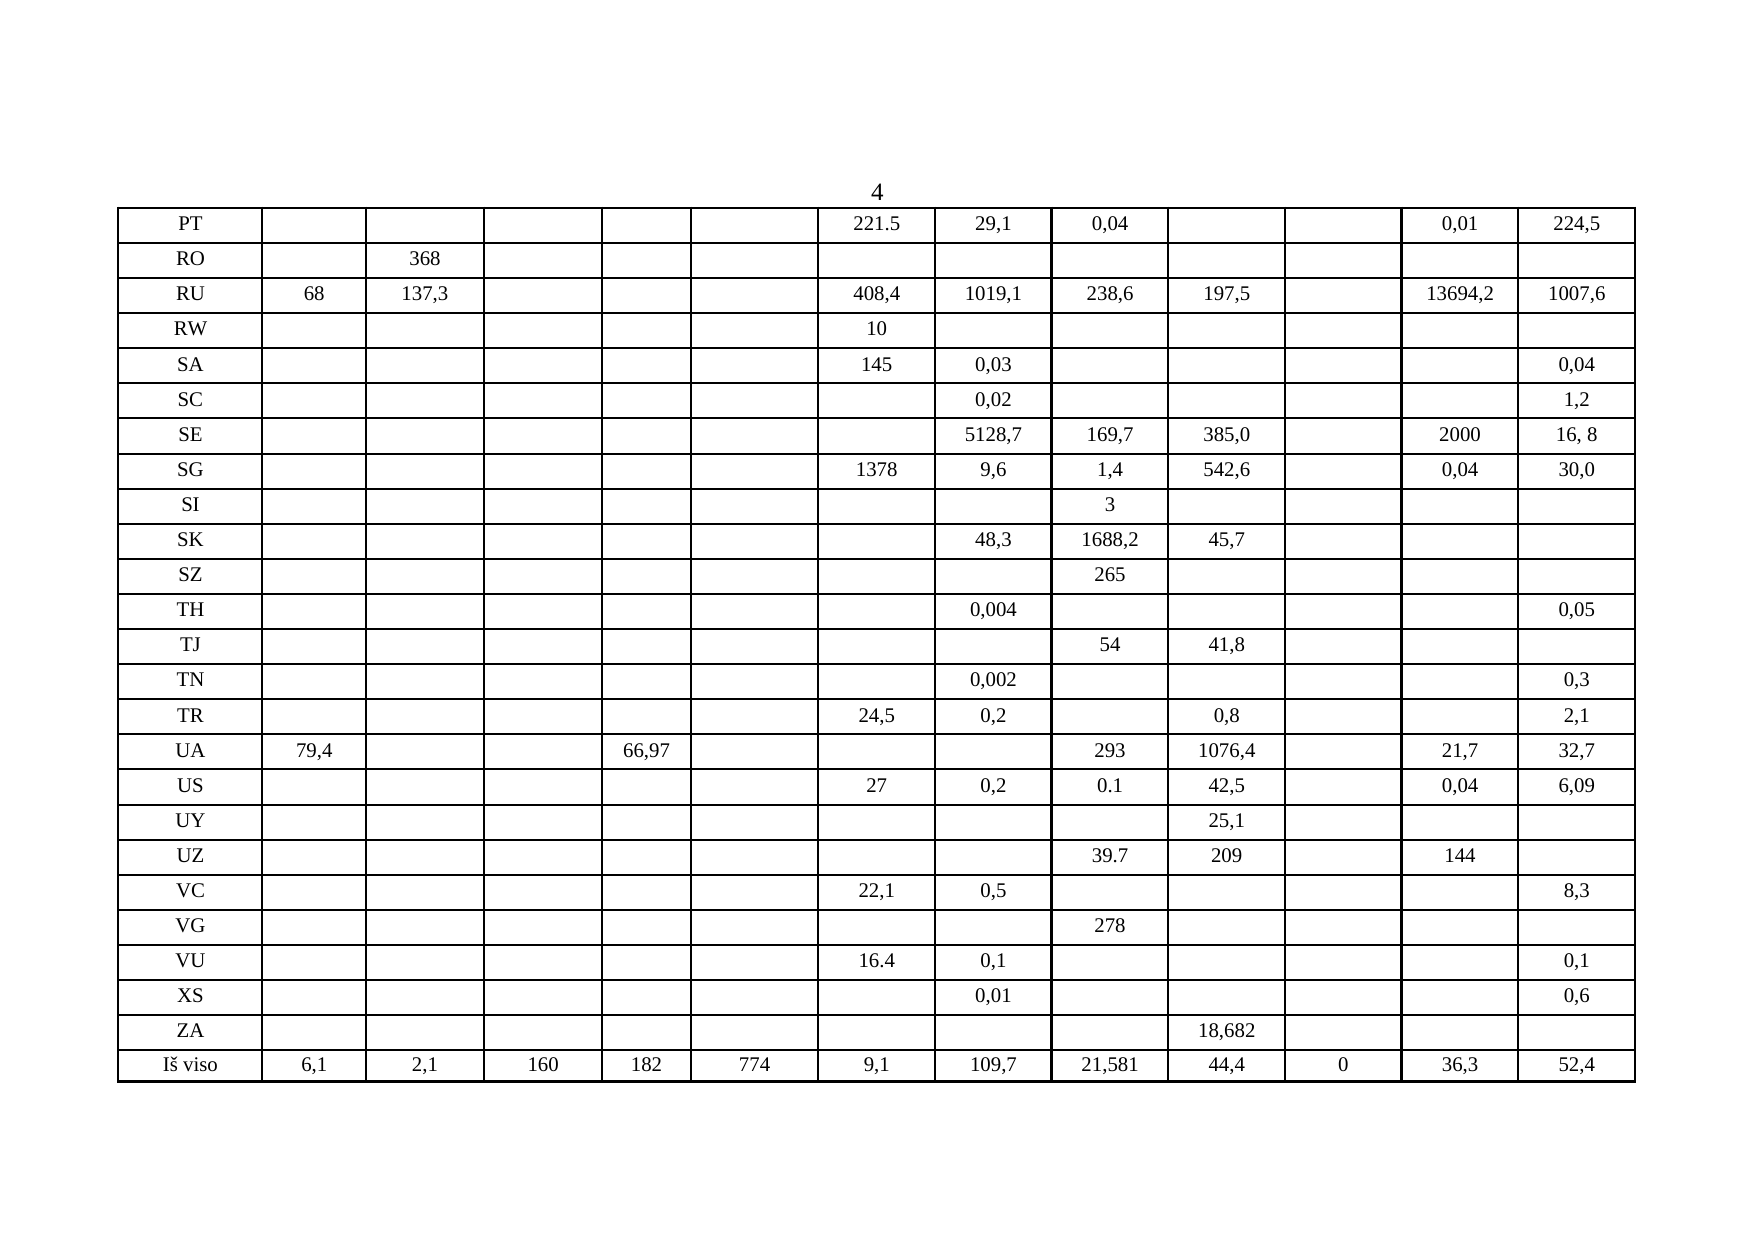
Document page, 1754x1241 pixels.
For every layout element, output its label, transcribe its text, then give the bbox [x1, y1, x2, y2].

table_cell 36,3 [1403, 1051, 1517, 1080]
table_cell 52,4 [1519, 1051, 1634, 1080]
table_cell [1169, 911, 1284, 944]
table_cell [692, 490, 817, 523]
table_cell [1403, 946, 1517, 979]
table_cell ZA [119, 1016, 261, 1049]
table_cell [603, 349, 690, 382]
table_cell 39.7 [1053, 841, 1167, 874]
table_cell 0,05 [1519, 595, 1634, 628]
table_cell [819, 806, 934, 838]
table_cell TJ [119, 630, 261, 663]
table_cell RO [119, 244, 261, 277]
table_cell [692, 455, 817, 487]
table_cell [936, 490, 1050, 523]
table_cell 16.4 [819, 946, 934, 979]
table_cell [819, 911, 934, 944]
table_cell VU [119, 946, 261, 979]
table_cell 1688,2 [1053, 525, 1167, 558]
table_cell [692, 841, 817, 874]
table_cell 42,5 [1169, 770, 1284, 803]
table_cell SA [119, 349, 261, 382]
table_cell [1286, 209, 1400, 242]
table_cell [1403, 595, 1517, 628]
table_cell [936, 735, 1050, 768]
table_cell [1403, 1016, 1517, 1049]
table_cell [367, 455, 483, 487]
table_cell [1403, 630, 1517, 663]
table_cell 144 [1403, 841, 1517, 874]
table_cell [367, 595, 483, 628]
table_cell [367, 1016, 483, 1049]
table_cell [485, 455, 601, 487]
table_cell 368 [367, 244, 483, 277]
table_cell [367, 525, 483, 558]
table_cell [1169, 490, 1284, 523]
table_cell [1053, 665, 1167, 698]
table_cell [367, 349, 483, 382]
table_cell 169,7 [1053, 419, 1167, 452]
table_cell 0,02 [936, 384, 1050, 417]
table_cell [603, 876, 690, 909]
table_cell [1286, 665, 1400, 698]
table_cell 44,4 [1169, 1051, 1284, 1080]
table_cell [603, 455, 690, 487]
table_cell [692, 770, 817, 803]
table_cell [692, 419, 817, 452]
table_cell VG [119, 911, 261, 944]
table_cell [1403, 665, 1517, 698]
table_cell [1053, 981, 1167, 1014]
table_cell [819, 384, 934, 417]
table_cell TR [119, 700, 261, 733]
table_cell [936, 1016, 1050, 1049]
table_cell [1169, 314, 1284, 347]
table_cell [367, 630, 483, 663]
table_cell [263, 946, 365, 979]
table_cell 197,5 [1169, 279, 1284, 312]
table_cell SI [119, 490, 261, 523]
table_cell [1403, 560, 1517, 593]
table_cell [367, 560, 483, 593]
table_cell 265 [1053, 560, 1167, 593]
table_cell [485, 209, 601, 242]
table_cell 1,2 [1519, 384, 1634, 417]
table_cell [1053, 700, 1167, 733]
table_cell 32,7 [1519, 735, 1634, 768]
table_cell 68 [263, 279, 365, 312]
table_cell SZ [119, 560, 261, 593]
table_cell 293 [1053, 735, 1167, 768]
table_cell [485, 841, 601, 874]
table_cell [485, 490, 601, 523]
table_cell [1403, 349, 1517, 382]
table_cell [1286, 946, 1400, 979]
table_cell [263, 911, 365, 944]
table_cell [692, 665, 817, 698]
table_cell [1519, 630, 1634, 663]
table_cell [819, 735, 934, 768]
table_cell [1053, 314, 1167, 347]
table_cell [1519, 244, 1634, 277]
table_cell 18,682 [1169, 1016, 1284, 1049]
table_cell [1286, 876, 1400, 909]
table_cell [1286, 770, 1400, 803]
table_cell 0,01 [1403, 209, 1517, 242]
table_cell [485, 911, 601, 944]
table_cell [603, 314, 690, 347]
table_cell 10 [819, 314, 934, 347]
table_cell 0,04 [1403, 770, 1517, 803]
table_cell [263, 384, 365, 417]
table_cell 0,6 [1519, 981, 1634, 1014]
table_cell 30,0 [1519, 455, 1634, 487]
table_cell [1519, 1016, 1634, 1049]
table_cell [1286, 560, 1400, 593]
table_cell [485, 806, 601, 838]
table_cell [263, 244, 365, 277]
table_cell [1519, 841, 1634, 874]
table_cell [263, 560, 365, 593]
table_cell [263, 630, 365, 663]
table_cell [692, 525, 817, 558]
table_cell [603, 946, 690, 979]
table_cell [1403, 525, 1517, 558]
table_cell [692, 1016, 817, 1049]
table_cell [692, 981, 817, 1014]
table_cell [367, 841, 483, 874]
table_cell [1286, 419, 1400, 452]
table_cell [819, 595, 934, 628]
table_cell 1378 [819, 455, 934, 487]
table_cell 0,002 [936, 665, 1050, 698]
table_cell [1403, 490, 1517, 523]
table_cell [692, 560, 817, 593]
table_cell [1286, 841, 1400, 874]
table_cell [263, 1016, 365, 1049]
table_cell [367, 665, 483, 698]
table_cell [1286, 1016, 1400, 1049]
table_cell [603, 1016, 690, 1049]
table_cell 29,1 [936, 209, 1050, 242]
table_cell [819, 981, 934, 1014]
table_cell [1286, 595, 1400, 628]
table_cell [263, 349, 365, 382]
table_cell 224,5 [1519, 209, 1634, 242]
table_cell [485, 981, 601, 1014]
table_cell 774 [692, 1051, 817, 1080]
table_cell [263, 841, 365, 874]
table_cell [936, 806, 1050, 838]
table_cell [692, 700, 817, 733]
table_cell [1403, 700, 1517, 733]
table_cell [1169, 349, 1284, 382]
table_cell [1403, 244, 1517, 277]
table_cell [692, 384, 817, 417]
table_cell 0.1 [1053, 770, 1167, 803]
table_cell [485, 384, 601, 417]
table_cell [367, 419, 483, 452]
table_cell [1169, 946, 1284, 979]
table_cell [603, 700, 690, 733]
table_cell [692, 314, 817, 347]
table_cell [1403, 314, 1517, 347]
table_cell [263, 419, 365, 452]
table_cell 66,97 [603, 735, 690, 768]
table_cell 109,7 [936, 1051, 1050, 1080]
table_cell [1286, 314, 1400, 347]
table_cell [692, 806, 817, 838]
table_cell 3 [1053, 490, 1167, 523]
table_cell 6,1 [263, 1051, 365, 1080]
table_cell 0,2 [936, 700, 1050, 733]
table_cell [819, 244, 934, 277]
table_cell [367, 490, 483, 523]
table_cell VC [119, 876, 261, 909]
table_cell [936, 244, 1050, 277]
table_cell [367, 911, 483, 944]
table_cell [485, 770, 601, 803]
table_cell [1519, 560, 1634, 593]
table_cell 1,4 [1053, 455, 1167, 487]
table_cell [1053, 244, 1167, 277]
table_cell 22,1 [819, 876, 934, 909]
table_cell 278 [1053, 911, 1167, 944]
table_cell 16, 8 [1519, 419, 1634, 452]
table_cell [367, 209, 483, 242]
table_cell [603, 244, 690, 277]
table_cell [603, 490, 690, 523]
table_cell 48,3 [936, 525, 1050, 558]
table_cell [1403, 911, 1517, 944]
table_cell [692, 630, 817, 663]
table_cell US [119, 770, 261, 803]
table_cell [1286, 806, 1400, 838]
table_cell [936, 630, 1050, 663]
table_cell UA [119, 735, 261, 768]
table_cell [692, 876, 817, 909]
table_cell [1403, 384, 1517, 417]
table_cell [1286, 384, 1400, 417]
table_cell [1169, 665, 1284, 698]
table_cell [603, 595, 690, 628]
table_cell [1053, 595, 1167, 628]
table_cell 2,1 [367, 1051, 483, 1080]
table_cell [819, 419, 934, 452]
table_cell [1053, 946, 1167, 979]
table_cell [263, 490, 365, 523]
table_cell 221.5 [819, 209, 934, 242]
table_cell [1286, 244, 1400, 277]
table_cell 0,01 [936, 981, 1050, 1014]
table_cell 27 [819, 770, 934, 803]
table_cell 209 [1169, 841, 1284, 874]
table_cell [263, 314, 365, 347]
table_cell [367, 876, 483, 909]
table_cell [367, 314, 483, 347]
table_cell [263, 209, 365, 242]
table_cell [603, 665, 690, 698]
table_cell [263, 595, 365, 628]
table_cell PT [119, 209, 261, 242]
table_cell 1007,6 [1519, 279, 1634, 312]
table_cell [485, 595, 601, 628]
table_cell [485, 349, 601, 382]
table_cell 2000 [1403, 419, 1517, 452]
table_cell SG [119, 455, 261, 487]
table_cell 238,6 [1053, 279, 1167, 312]
table_cell [936, 841, 1050, 874]
table_cell [1169, 560, 1284, 593]
table_cell 8,3 [1519, 876, 1634, 909]
table_cell 9,6 [936, 455, 1050, 487]
table_cell [1053, 876, 1167, 909]
table_cell [603, 911, 690, 944]
table_cell 0,1 [936, 946, 1050, 979]
table_cell [603, 560, 690, 593]
table_cell 542,6 [1169, 455, 1284, 487]
table_cell 25,1 [1169, 806, 1284, 838]
table_cell SE [119, 419, 261, 452]
table_cell 0,2 [936, 770, 1050, 803]
table_cell [1169, 876, 1284, 909]
table_cell 21,7 [1403, 735, 1517, 768]
table_cell [485, 665, 601, 698]
table_cell [485, 314, 601, 347]
table_cell [1403, 981, 1517, 1014]
table_cell [1286, 630, 1400, 663]
table_cell [1403, 806, 1517, 838]
table_cell [263, 806, 365, 838]
table_cell [263, 770, 365, 803]
table_cell [936, 911, 1050, 944]
table_cell 1019,1 [936, 279, 1050, 312]
table_cell [367, 981, 483, 1014]
table_cell [603, 209, 690, 242]
table_cell SK [119, 525, 261, 558]
table_cell [263, 876, 365, 909]
table_cell 160 [485, 1051, 601, 1080]
table_cell [367, 806, 483, 838]
table_cell [485, 735, 601, 768]
table_cell [819, 560, 934, 593]
table_cell [819, 490, 934, 523]
table_cell 0,03 [936, 349, 1050, 382]
table_cell [1519, 490, 1634, 523]
table_cell [1286, 911, 1400, 944]
table_cell [1286, 735, 1400, 768]
table_cell 0,04 [1403, 455, 1517, 487]
table_cell 0,04 [1053, 209, 1167, 242]
table_cell 24,5 [819, 700, 934, 733]
table_cell [485, 1016, 601, 1049]
table_cell UZ [119, 841, 261, 874]
table_cell [367, 384, 483, 417]
table_cell 0 [1286, 1051, 1400, 1080]
table_cell [1053, 1016, 1167, 1049]
table_cell RW [119, 314, 261, 347]
table_cell [692, 349, 817, 382]
table_cell [1519, 525, 1634, 558]
table_cell 13694,2 [1403, 279, 1517, 312]
table_cell [1403, 876, 1517, 909]
table_cell [1519, 314, 1634, 347]
table_cell [1169, 981, 1284, 1014]
table_cell 1076,4 [1169, 735, 1284, 768]
table_cell RU [119, 279, 261, 312]
table_cell [367, 770, 483, 803]
table_cell [603, 279, 690, 312]
table_cell XS [119, 981, 261, 1014]
table_cell [485, 946, 601, 979]
table_cell [1286, 279, 1400, 312]
table_cell 5128,7 [936, 419, 1050, 452]
table_cell [603, 841, 690, 874]
table_cell [603, 981, 690, 1014]
table_cell 41,8 [1169, 630, 1284, 663]
table_cell [692, 279, 817, 312]
table_cell [1169, 209, 1284, 242]
table_cell SC [119, 384, 261, 417]
table_cell [263, 455, 365, 487]
table_cell 137,3 [367, 279, 483, 312]
table_cell 0,8 [1169, 700, 1284, 733]
table_cell [1286, 455, 1400, 487]
table_cell 21,581 [1053, 1051, 1167, 1080]
table_cell [485, 700, 601, 733]
table_cell TN [119, 665, 261, 698]
table_cell [1169, 384, 1284, 417]
table_cell 0,3 [1519, 665, 1634, 698]
table_cell UY [119, 806, 261, 838]
table_cell [263, 525, 365, 558]
table_cell [819, 665, 934, 698]
table_cell [819, 841, 934, 874]
table_cell [485, 630, 601, 663]
table_cell [603, 806, 690, 838]
table_cell Iš viso [119, 1051, 261, 1080]
table_cell 145 [819, 349, 934, 382]
table_cell [1053, 349, 1167, 382]
table_cell [603, 770, 690, 803]
table_cell [263, 700, 365, 733]
table_cell [367, 735, 483, 768]
table_cell 54 [1053, 630, 1167, 663]
table_cell [485, 525, 601, 558]
table_cell 408,4 [819, 279, 934, 312]
table_cell [1286, 490, 1400, 523]
table_cell [1286, 981, 1400, 1014]
table_cell [1519, 806, 1634, 838]
table_cell [1519, 911, 1634, 944]
table_cell [692, 595, 817, 628]
table_cell 0,1 [1519, 946, 1634, 979]
table_cell 385,0 [1169, 419, 1284, 452]
table_cell [603, 419, 690, 452]
table_cell [819, 1016, 934, 1049]
table_cell [485, 876, 601, 909]
table_cell [367, 700, 483, 733]
table_cell [692, 209, 817, 242]
table_cell [485, 244, 601, 277]
table_cell 9,1 [819, 1051, 934, 1080]
table_cell 2,1 [1519, 700, 1634, 733]
table_cell [485, 419, 601, 452]
table_cell [692, 911, 817, 944]
table_cell 0,04 [1519, 349, 1634, 382]
table_cell TH [119, 595, 261, 628]
table_cell [936, 560, 1050, 593]
table_cell [692, 735, 817, 768]
table_cell [485, 560, 601, 593]
table_cell 6,09 [1519, 770, 1634, 803]
table_cell [263, 665, 365, 698]
table_cell [1169, 595, 1284, 628]
table_cell [1286, 349, 1400, 382]
table_cell [692, 244, 817, 277]
table_cell 0,004 [936, 595, 1050, 628]
table_cell [367, 946, 483, 979]
table_cell [819, 630, 934, 663]
table_cell [1053, 384, 1167, 417]
table_cell [603, 630, 690, 663]
table_cell [603, 525, 690, 558]
table_cell [1286, 525, 1400, 558]
table_cell [1053, 806, 1167, 838]
table_cell [1286, 700, 1400, 733]
table_cell [936, 314, 1050, 347]
table_cell [603, 384, 690, 417]
table_cell 182 [603, 1051, 690, 1080]
table_cell 45,7 [1169, 525, 1284, 558]
table_cell 0,5 [936, 876, 1050, 909]
table_cell [485, 279, 601, 312]
table_cell 79,4 [263, 735, 365, 768]
table_cell [263, 981, 365, 1014]
table_cell [819, 525, 934, 558]
table_cell [692, 946, 817, 979]
table_cell [1169, 244, 1284, 277]
